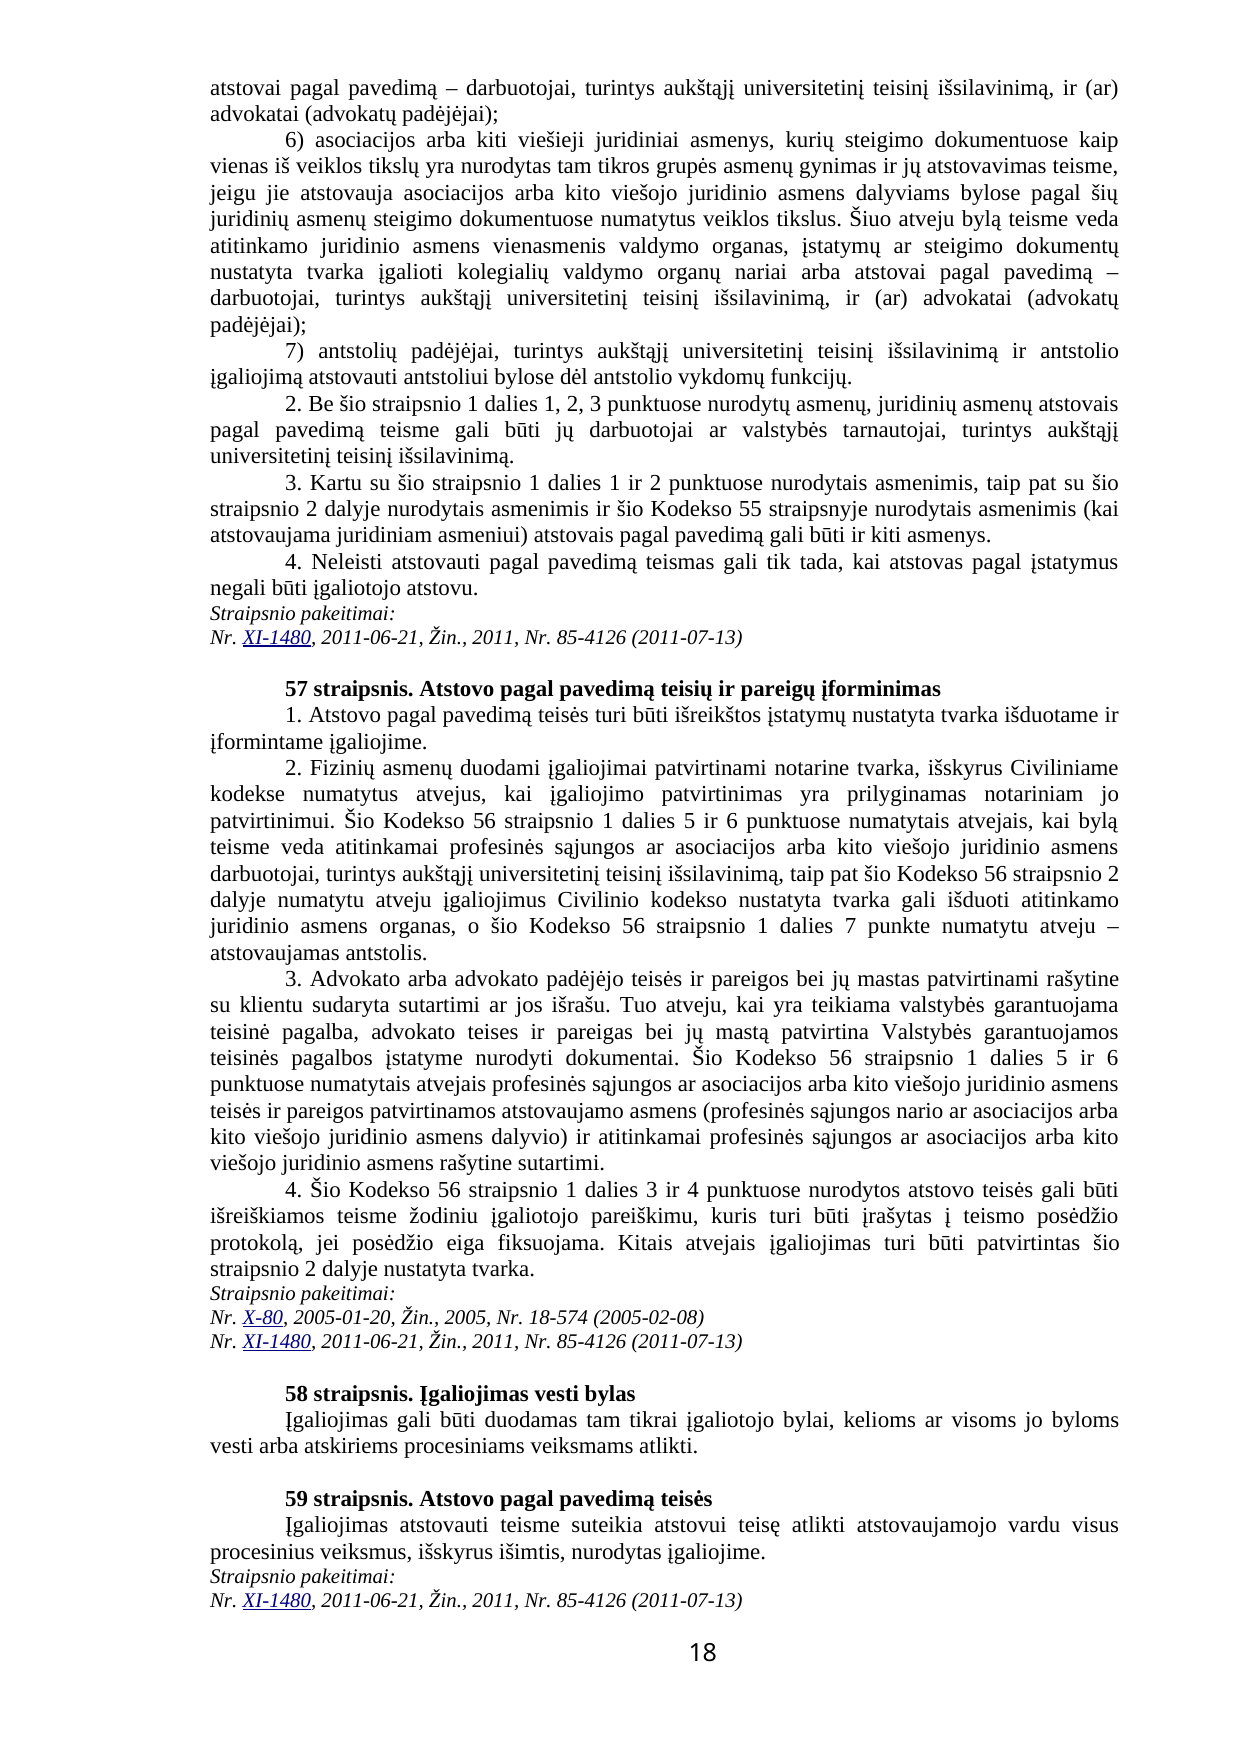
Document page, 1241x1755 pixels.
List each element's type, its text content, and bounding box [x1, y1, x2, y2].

text 2. Be šio straipsnio 1 dalies 1, 2, 3 punktuose nurodytų asmenų, juridinių asmenų atstovais pagal pavedimą teisme gali būti jų darbuotojai ar valstybės tarnautojai, turintys aukštąjį universitetinį teisinį išsilavinimą. [210, 390, 1120, 469]
text Straipsnio pakeitimai: [210, 1281, 1120, 1305]
text 4. Neleisti atstovauti pagal pavedimą teismas gali tik tada, kai atstovas pagal įstatymus negali būti įgaliotojo atstovu. [210, 548, 1120, 601]
text atstovai pagal pavedimą – darbuotojai, turintys aukštąjį universitetinį teisinį išsilavinimą, ir (ar) advokatai (advokatų padėjėjai); [210, 73, 1120, 126]
text Straipsnio pakeitimai: [210, 601, 1120, 625]
text 58 straipsnis. Įgaliojimas vesti bylas [210, 1380, 1120, 1406]
text 57 straipsnis. Atstovo pagal pavedimą teisių ir pareigų įforminimas [210, 675, 1120, 701]
text Straipsnio pakeitimai: [210, 1564, 1120, 1588]
text 3. Kartu su šio straipsnio 1 dalies 1 ir 2 punktuose nurodytais asmenimis, taip pat su šio straipsnio 2 dalyje nurodytais asmenimis ir šio Kodekso 55 straipsnyje nurodytais asmenimis (kai atstovaujama juridiniam asmeniui) atstovais pagal pavedimą gali būti ir kiti asmenys. [210, 469, 1120, 548]
text 1. Atstovo pagal pavedimą teisės turi būti išreikštos įstatymų nustatyta tvarka išduotame ir įformintame įgaliojime. [210, 701, 1120, 754]
text 6) asociacijos arba kiti viešieji juridiniai asmenys, kurių steigimo dokumentuose kaip vienas iš veiklos tikslų yra nurodytas tam tikros grupės asmenų gynimas ir jų atstovavimas teisme, jeigu jie atstovauja asociacijos arba kito viešojo juridinio asmens dalyviams bylose pagal šių juridinių asmenų steigimo dokumentuose numatytus veiklos tikslus. Šiuo atveju bylą teisme veda atitinkamo juridinio asmens vienasmenis valdymo organas, įstatymų ar steigimo dokumentų nustatyta tvarka įgalioti kolegialių valdymo organų nariai arba atstovai pagal pavedimą – darbuotojai, turintys aukštąjį universitetinį teisinį išsilavinimą, ir (ar) advokatai (advokatų padėjėjai); [210, 126, 1120, 337]
text Nr. X-80, 2005-01-20, Žin., 2005, Nr. 18-574 (2005-02-08) [210, 1305, 1120, 1329]
text Įgaliojimas gali būti duodamas tam tikrai įgaliotojo bylai, kelioms ar visoms jo byloms vesti arba atskiriems procesiniams veiksmams atlikti. [210, 1406, 1120, 1459]
text Nr. XI-1480, 2011-06-21, Žin., 2011, Nr. 85-4126 (2011-07-13) [210, 1588, 1120, 1612]
text 4. Šio Kodekso 56 straipsnio 1 dalies 3 ir 4 punktuose nurodytos atstovo teisės gali būti išreiškiamos teisme žodiniu įgaliotojo pareiškimu, kuris turi būti įrašytas į teismo posėdžio protokolą, jei posėdžio eiga fiksuojama. Kitais atvejais įgaliojimas turi būti patvirtintas šio straipsnio 2 dalyje nustatyta tvarka. [210, 1176, 1120, 1281]
text 7) antstolių padėjėjai, turintys aukštąjį universitetinį teisinį išsilavinimą ir antstolio įgaliojimą atstovauti antstoliui bylose dėl antstolio vykdomų funkcijų. [210, 337, 1120, 390]
text 3. Advokato arba advokato padėjėjo teisės ir pareigos bei jų mastas patvirtinami rašytine su klientu sudaryta sutartimi ar jos išrašu. Tuo atveju, kai yra teikiama valstybės garantuojama teisinė pagalba, advokato teises ir pareigas bei jų mastą patvirtina Valstybės garantuojamos teisinės pagalbos įstatyme nurodyti dokumentai. Šio Kodekso 56 straipsnio 1 dalies 5 ir 6 punktuose numatytais atvejais profesinės sąjungos ar asociacijos arba kito viešojo juridinio asmens teisės ir pareigos patvirtinamos atstovaujamo asmens (profesinės sąjungos nario ar asociacijos arba kito viešojo juridinio asmens dalyvio) ir atitinkamai profesinės sąjungos ar asociacijos arba kito viešojo juridinio asmens rašytine sutartimi. [210, 965, 1120, 1176]
text Įgaliojimas atstovauti teisme suteikia atstovui teisę atlikti atstovaujamojo vardu visus procesinius veiksmus, išskyrus išimtis, nurodytas įgaliojime. [210, 1512, 1120, 1564]
subtitle 59 straipsnis. Atstovo pagal pavedimą teisės [210, 1485, 1120, 1512]
text Nr. XI-1480, 2011-06-21, Žin., 2011, Nr. 85-4126 (2011-07-13) [210, 1329, 1120, 1353]
text 2. Fizinių asmenų duodami įgaliojimai patvirtinami notarine tvarka, išskyrus Civiliniame kodekse numatytus atvejus, kai įgaliojimo patvirtinimas yra prilyginamas notariniam jo patvirtinimui. Šio Kodekso 56 straipsnio 1 dalies 5 ir 6 punktuose numatytais atvejais, kai bylą teisme veda atitinkamai profesinės sąjungos ar asociacijos arba kito viešojo juridinio asmens darbuotojai, turintys aukštąjį universitetinį teisinį išsilavinimą, taip pat šio Kodekso 56 straipsnio 2 dalyje numatytu atveju įgaliojimus Civilinio kodekso nustatyta tvarka gali išduoti atitinkamo juridinio asmens organas, o šio Kodekso 56 straipsnio 1 dalies 7 punkte numatytu atveju – atstovaujamas antstolis. [210, 754, 1120, 965]
text Nr. XI-1480, 2011-06-21, Žin., 2011, Nr. 85-4126 (2011-07-13) [210, 625, 1120, 649]
